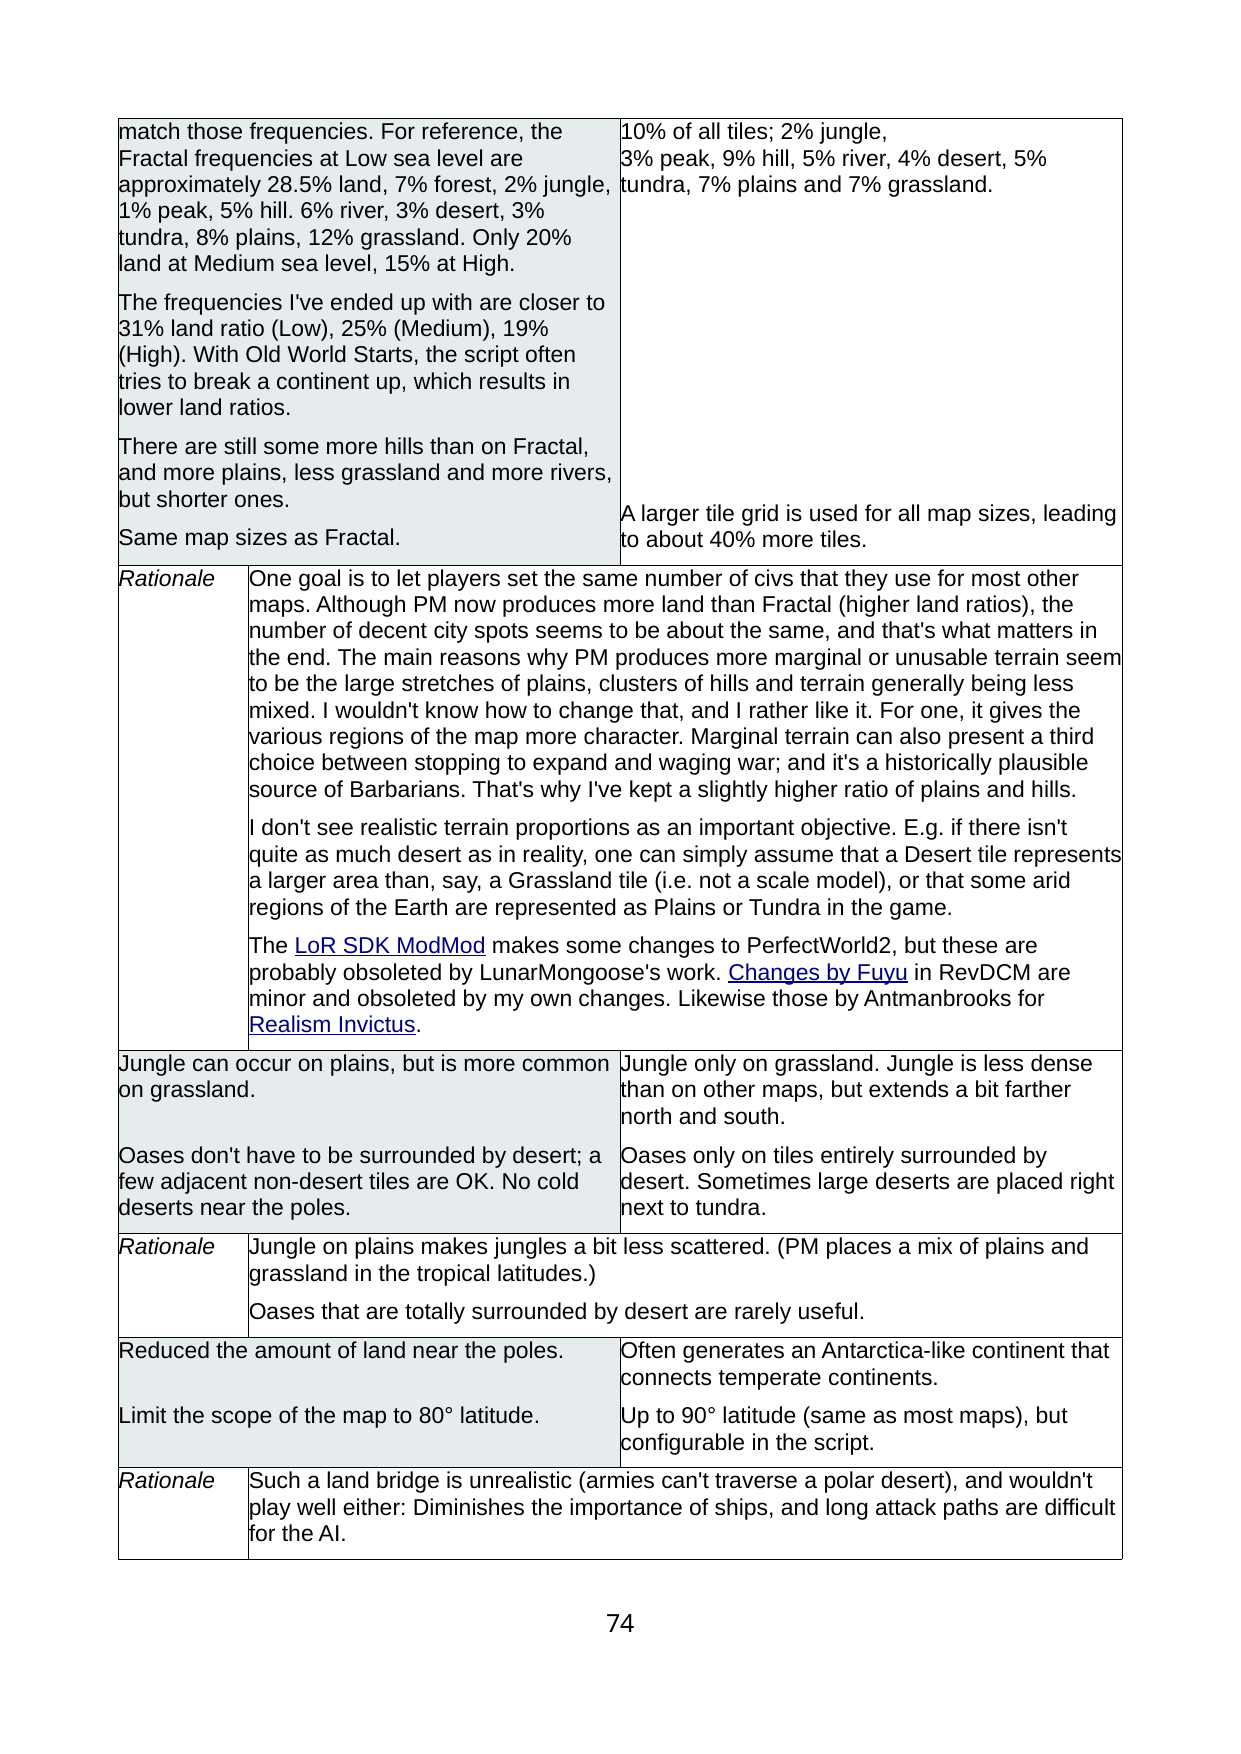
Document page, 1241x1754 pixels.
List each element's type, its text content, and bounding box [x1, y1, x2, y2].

table_cell match those frequencies. For reference, the Fractal frequencies at Low sea level are approximately 28.5% land, 7% forest, 2% jungle, 1% peak, 5% hill. 6% river, 3% desert, 3% tundra, 8% plains, 12% grassland. Only 20% land at Medium sea level, 15% at High. The frequencies I've ended up with are closer to 31% land ratio (Low), 25% (Medium), 19% (High). With Old World Starts, the script often tries to break a continent up, which results in lower land ratios. There are still some more hills than on Fractal, and more plains, less grassland and more rivers, but shorter ones. Same map sizes as Fractal. [119, 119, 620, 565]
table_cell Such a land bridge is unrealistic (armies can't traverse a polar desert), and wouldn't play well either: Diminishes the importance of ships, and long attack paths are difficult for the AI. [249, 1468, 1122, 1559]
table_cell One goal is to let players set the same number of civs that they use for most other maps. Although PM now produces more land than Fractal (higher land ratios), the number of decent city spots seems to be about the same, and that's what matters in the end. The main reasons why PM produces more marginal or unusable terrain seem to be the large stretches of plains, clusters of hills and terrain generally being less mixed. I wouldn't know how to change that, and I rather like it. For one, it gives the various regions of the map more character. Marginal terrain can also present a third choice between stopping to expand and waging war; and it's a historically plausible source of Barbarians. That's why I've kept a slightly higher ratio of plains and hills. I don't see realistic terrain proportions as an important objective. E.g. if there isn't quite as much desert as in reality, one can simply assume that a Desert tile represents a larger area than, say, a Grassland tile (i.e. not a scale model), or that some arid regions of the Earth are represented as Plains or Tundra in the game. The LoR SDK ModMod makes some changes to PerfectWorld2, but these are probably obsoleted by LunarMongoose's work. Changes by Fuyu in RevDCM are minor and obsoleted by my own changes. Likewise those by Antmanbrooks for Realism Invictus. [249, 566, 1122, 1050]
table_cell Reduced the amount of land near the poles. Limit the scope of the map to 80° latitude. [119, 1338, 620, 1467]
table_cell Rationale [119, 1468, 248, 1559]
table_cell Jungle on plains makes jungles a bit less scattered. (PM places a mix of plains and grassland in the tropical latitudes.) Oases that are totally surrounded by desert are rarely useful. [249, 1234, 1122, 1337]
table_cell Often generates an Antarctica-like continent that connects temperate continents. Up to 90° latitude (same as most maps), but configurable in the script. [621, 1338, 1122, 1467]
table_cell Rationale [119, 1234, 248, 1337]
table_cell Jungle only on grassland. Jungle is less dense than on other maps, but extends a bit farther north and south. Oases only on tiles entirely surrounded by desert. Sometimes large deserts are placed right next to tundra. [621, 1051, 1122, 1233]
table_cell Rationale [119, 566, 248, 1050]
table_cell Jungle can occur on plains, but is more common on grassland. Oases don't have to be surrounded by desert; a few adjacent non-desert tiles are OK. No cold deserts near the poles. [119, 1051, 620, 1233]
table_cell 10% of all tiles; 2% jungle, 3% peak, 9% hill, 5% river, 4% desert, 5% tundra, 7% plains and 7% grassland. A larger tile grid is used for all map sizes, leading to about 40% more tiles. [621, 119, 1122, 565]
